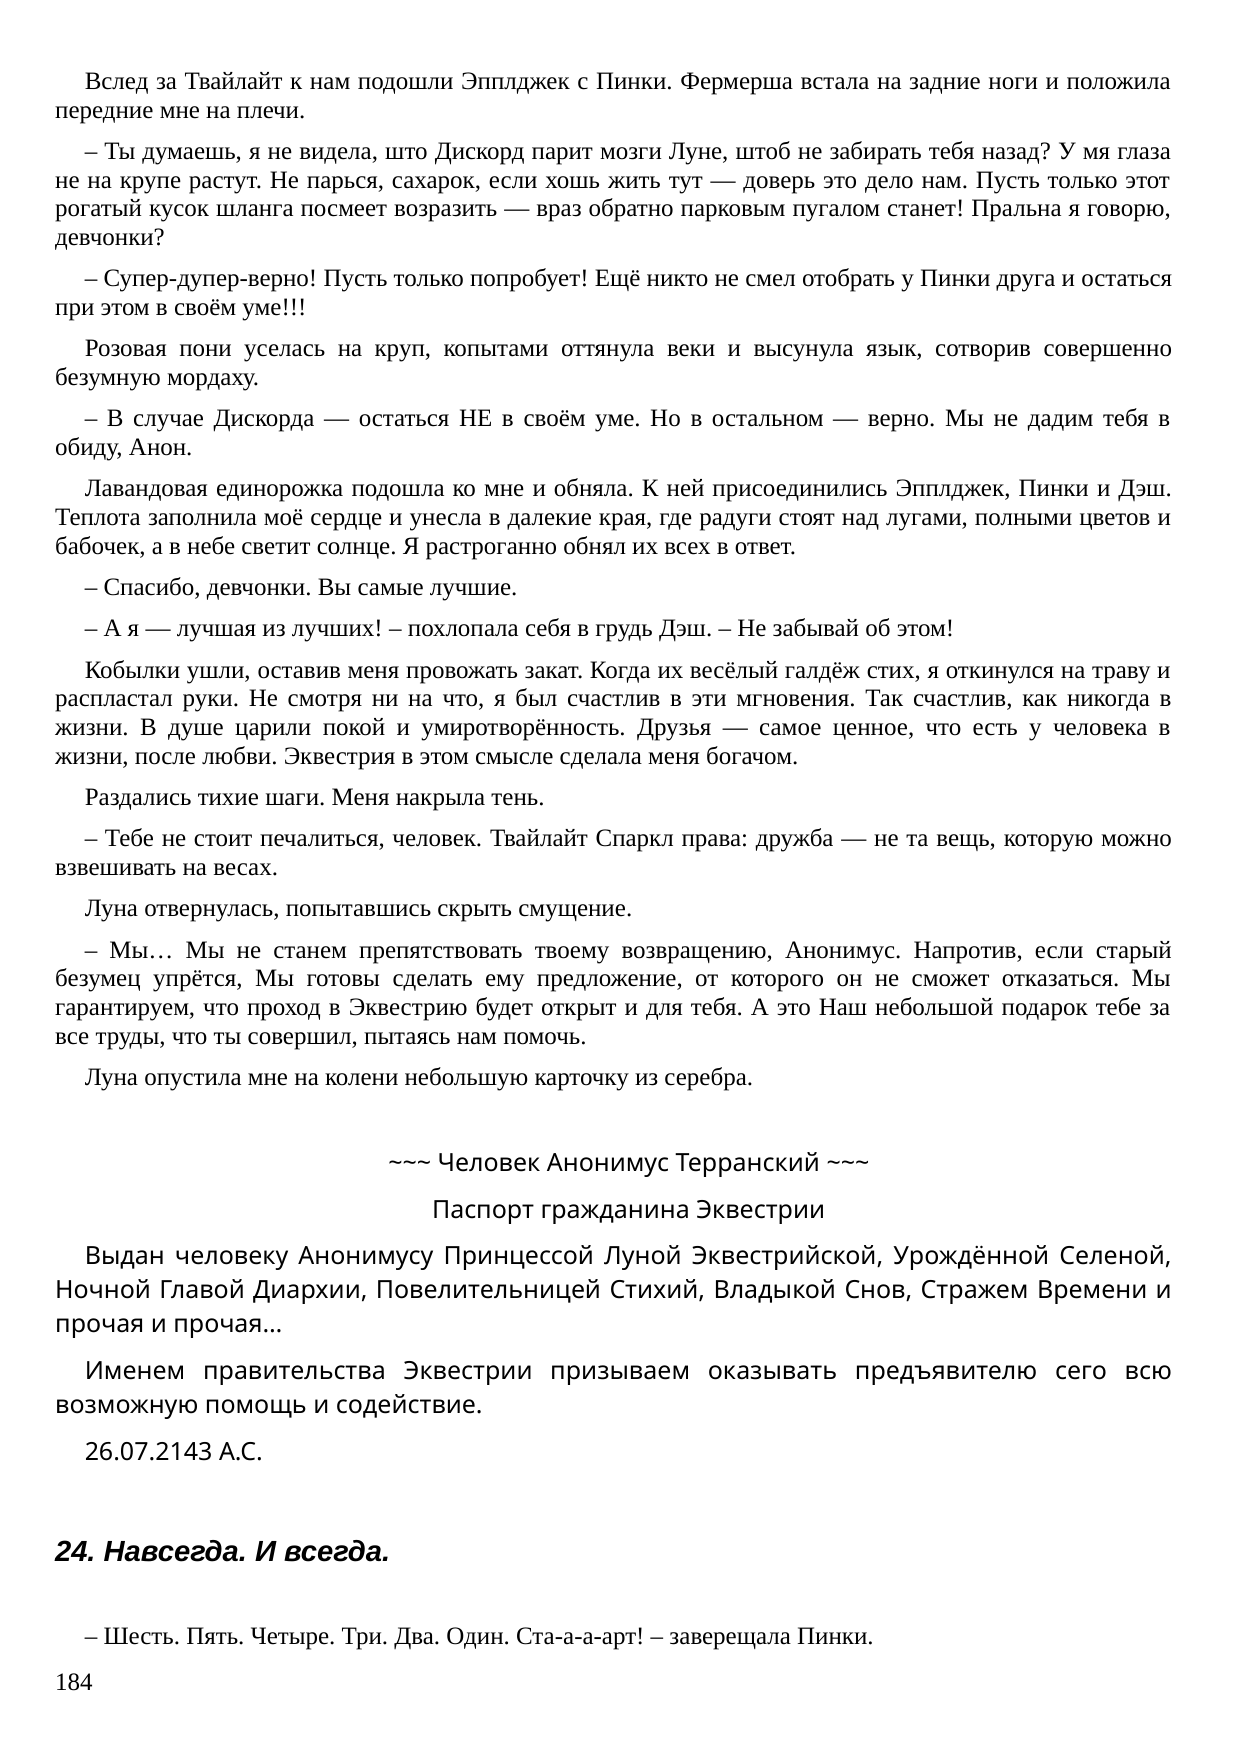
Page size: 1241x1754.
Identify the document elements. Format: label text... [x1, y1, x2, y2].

text – Мы… Мы не станем препятствовать твоему возвращению, Анонимус. Напротив, если старый безумец упрётся, Мы готовы сделать ему предложение, от которого он не сможет отказаться. Мы гарантируем, что проход в Эквестрию будет открыт и для тебя. А это Наш небольшой подарок тебе за все труды, что ты совершил, пытаясь нам помочь. [55, 935, 1173, 1050]
text Луна опустила мне на колени небольшую карточку из серебра. [55, 1062, 1173, 1091]
text – Супер-дупер-верно! Пусть только попробует! Ещё никто не смел отобрать у Пинки друга и остаться при этом в своём уме!!! [55, 263, 1173, 321]
text Луна отвернулась, попытавшись скрыть смущение. [55, 893, 1173, 922]
text – Спасибо, девчонки. Вы самые лучшие. [55, 572, 1173, 601]
subtitle 24. Навсегда. И всегда. [55, 1533, 1173, 1567]
text Розовая пони уселась на круп, копытами оттянула веки и высунула язык, сотворив совершенно безумную мордаху. [55, 333, 1173, 391]
text 26.07.2143 А.С. [55, 1433, 1173, 1467]
text – В случае Дискорда — остаться НЕ в своём уме. Но в остальном — верно. Мы не дадим тебя в обиду, Анон. [55, 403, 1173, 461]
text ~~~ Человек Анонимус Терранский ~~~ [55, 1145, 1173, 1179]
text – А я — лучшая из лучших! – похлопала себя в грудь Дэш. – Не забывай об этом! [55, 613, 1173, 642]
text Вслед за Твайлайт к нам подошли Эпплджек с Пинки. Фермерша встала на задние ноги и положила передние мне на плечи. [55, 66, 1173, 123]
text – Шесть. Пять. Четыре. Три. Два. Один. Ста-а-а-арт! – заверещала Пинки. [55, 1621, 1173, 1649]
text Именем правительства Эквестрии призываем оказывать предъявителю сего всю возможную помощь и содействие. [55, 1353, 1173, 1421]
text Кобылки ушли, оставив меня провожать закат. Когда их весёлый галдёж стих, я откинулся на траву и распластал руки. Не смотря ни на что, я был счастлив в эти мгновения. Так счастлив, как никогда в жизни. В душе царили покой и умиротворённость. Друзья — самое ценное, что есть у человека в жизни, после любви. Эквестрия в этом смысле сделала меня богачом. [55, 655, 1173, 770]
text Лавандовая единорожка подошла ко мне и обняла. К ней присоединились Эпплджек, Пинки и Дэш. Теплота заполнила моё сердце и унесла в далекие края, где радуги стоят над лугами, полными цветов и бабочек, а в небе светит солнце. Я растроганно обнял их всех в ответ. [55, 473, 1173, 560]
text – Ты думаешь, я не видела, што Дискорд парит мозги Луне, штоб не забирать тебя назад? У мя глаза не на крупе растут. Не парься, сахарок, если хошь жить тут — доверь это дело нам. Пусть только этот рогатый кусок шланга посмеет возразить — враз обратно парковым пугалом станет! Пральна я говорю, девчонки? [55, 136, 1173, 251]
text Паспорт гражданина Эквестрии [55, 1191, 1173, 1225]
text Выдан человеку Анонимусу Принцессой Луной Эквестрийской, Урождённой Селеной, Ночной Главой Диархии, Повелительницей Стихий, Владыкой Снов, Стражем Времени и прочая и прочая… [55, 1238, 1173, 1340]
text Раздались тихие шаги. Меня накрыла тень. [55, 782, 1173, 811]
text – Тебе не стоит печалиться, человек. Твайлайт Спаркл права: дружба — не та вещь, которую можно взвешивать на весах. [55, 823, 1173, 881]
